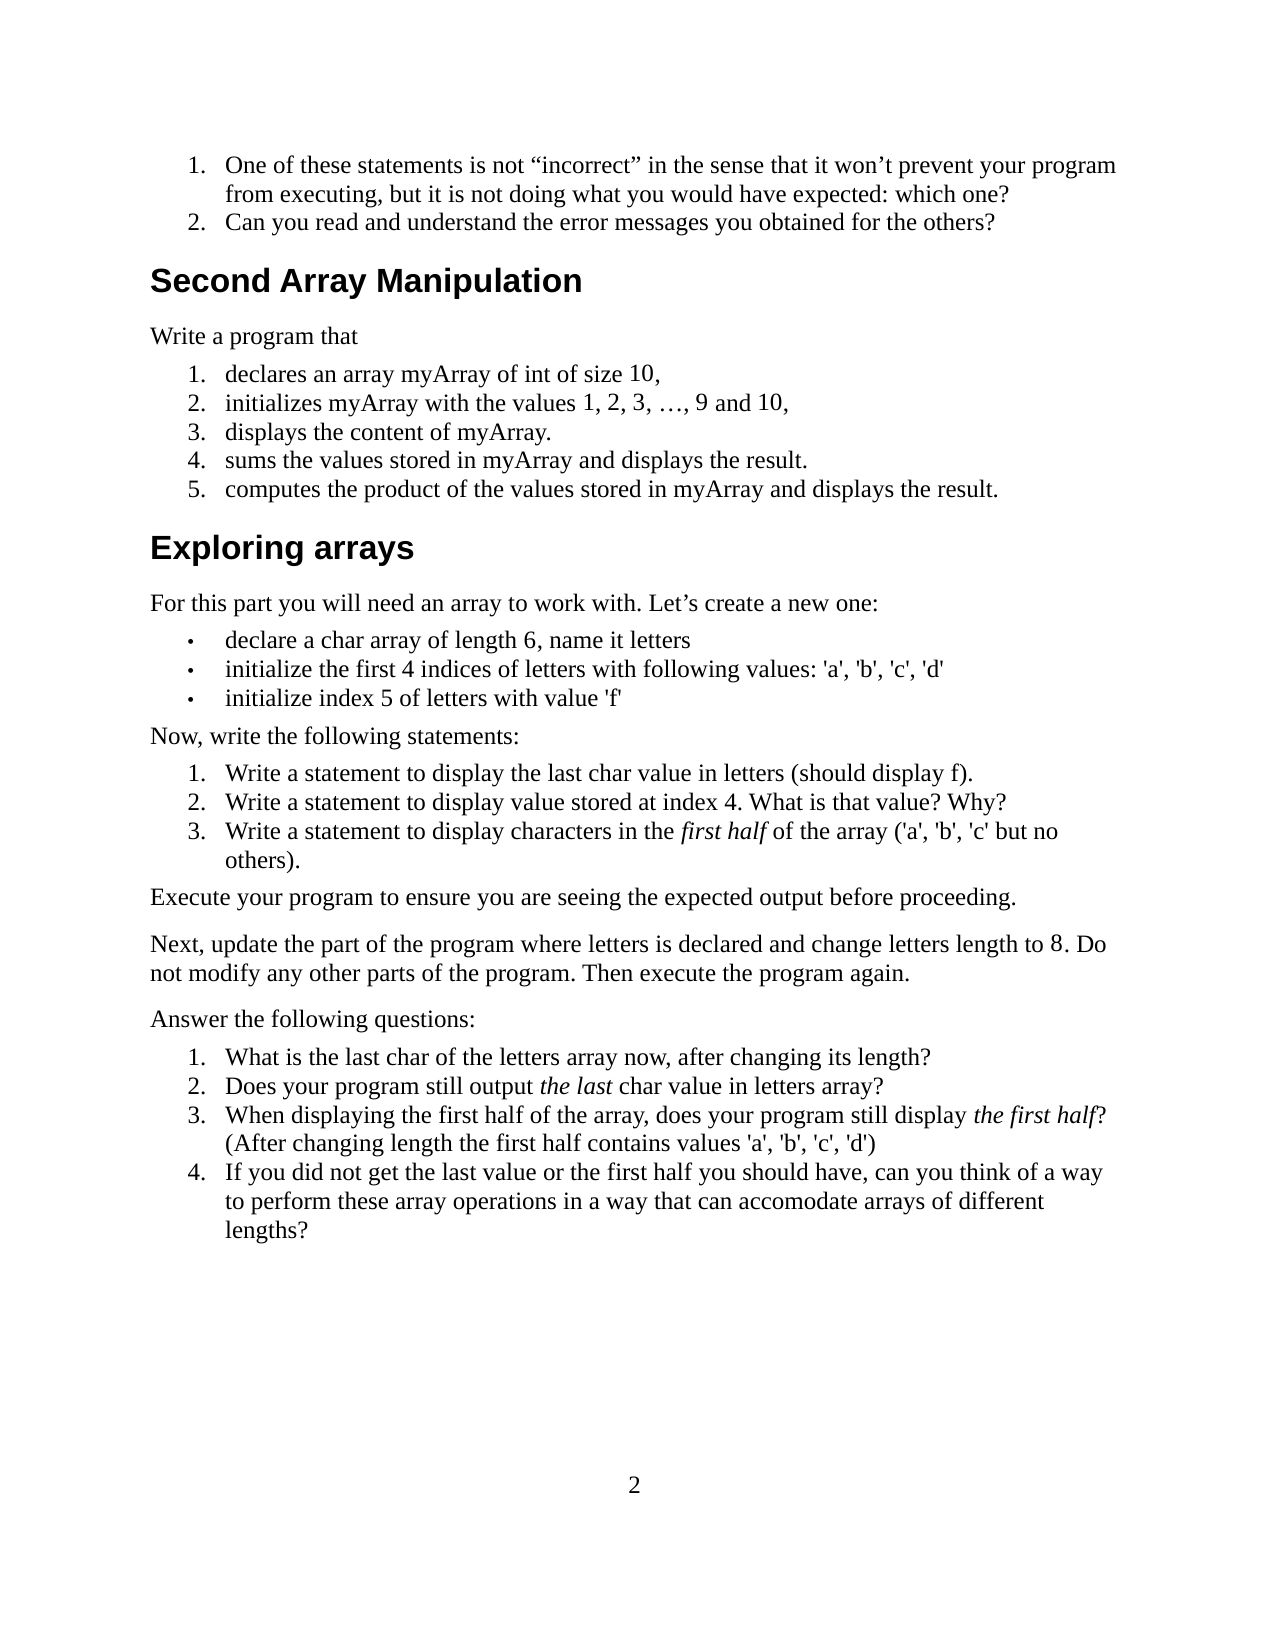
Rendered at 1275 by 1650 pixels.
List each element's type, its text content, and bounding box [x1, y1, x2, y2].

list computes the product of the values stored in myArray and displays the result. [187, 474, 1125, 503]
list Write a statement to display the last char value in letters (should display f). [187, 758, 1125, 787]
list If you did not get the last value or the first half you should have, can you think of a way to perform these array operations in a way that can accomodate arrays of different lengths? [187, 1157, 1125, 1243]
list initialize the first 4 indices of letters with following values: 'a', 'b', 'c', 'd' [187, 654, 1125, 683]
list displays the content of myArray. [187, 417, 1125, 445]
list When displaying the first half of the array, does your program still display the first half? (After changing length the first half contains values 'a', 'b', 'c', 'd') [187, 1100, 1125, 1157]
list What is the last char of the letters array now, after changing its length? [187, 1042, 1125, 1071]
list declare a char array of length , name it letters [187, 626, 1125, 654]
list initializes myArray with the values , , , …, and , [187, 388, 1125, 417]
list Can you read and understand the error messages you obtained for the others? [187, 207, 1125, 236]
text For this part you will need an array to work with. Let’s create a new one: [150, 588, 1125, 617]
text Now, write the following statements: [150, 721, 1125, 749]
list One of these statements is not “incorrect” in the sense that it won’t prevent your program from executing, but it is not doing what you would have expected: which one? [187, 150, 1125, 207]
list Does your program still output the last char value in letters array? [187, 1071, 1125, 1100]
list Write a statement to display characters in the first half of the array ('a', 'b', 'c' but no others). [187, 816, 1125, 873]
subtitle Second Array Manipulation [150, 261, 1125, 300]
text Execute your program to ensure you are seeing the expected output before proceeding. [150, 882, 1125, 911]
list declares an array myArray of int of size , [187, 359, 1125, 388]
list initialize index 5 of letters with value 'f' [187, 683, 1125, 712]
text Next, update the part of the program where letters is declared and change letters length to . Do not modify any other parts of the program. Then execute the program again. [150, 929, 1125, 987]
text Write a program that [150, 321, 1125, 350]
subtitle Exploring arrays [150, 528, 1125, 566]
list sums the values stored in myArray and displays the result. [187, 445, 1125, 474]
text Answer the following questions: [150, 1004, 1125, 1033]
list Write a statement to display value stored at index 4. What is that value? Why? [187, 787, 1125, 816]
